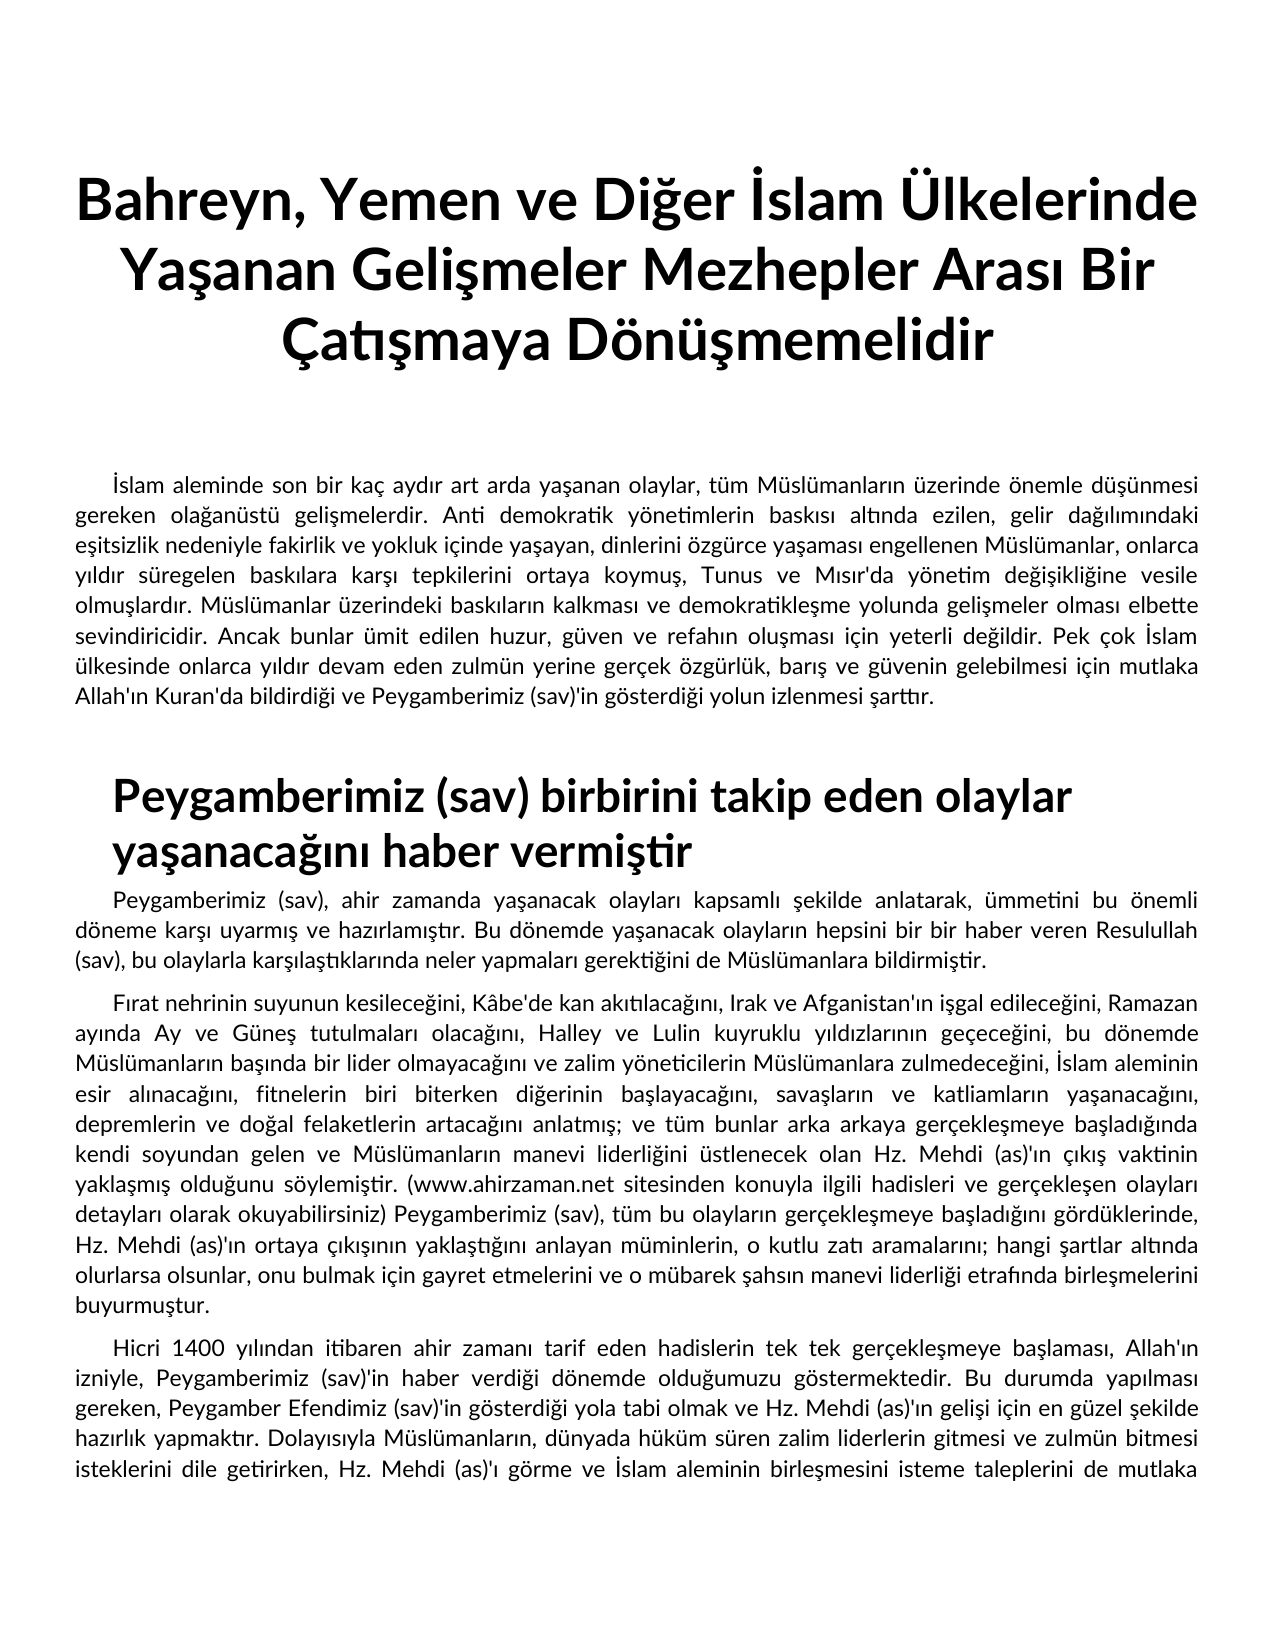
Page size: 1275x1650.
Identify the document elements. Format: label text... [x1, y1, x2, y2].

subtitle Peygamberimiz (sav) birbirini takip eden olaylar yaşanacağını haber vermiştir [112, 767, 1200, 877]
text İslam aleminde son bir kaç aydır art arda yaşanan olaylar, tüm Müslümanların üzerinde önemle düşünmesi gereken olağanüstü gelişmelerdir. Anti demokratik yönetimlerin baskısı altında ezilen, gelir dağılımındaki eşitsizlik nedeniyle fakirlik ve yokluk içinde yaşayan, dinlerini özgürce yaşaması engellenen Müslümanlar, onlarca yıldır süregelen baskılara karşı tepkilerini ortaya koymuş, Tunus ve Mısır'da yönetim değişikliğine vesile olmuşlardır. Müslümanlar üzerindeki baskıların kalkması ve demokratikleşme yolunda gelişmeler olması elbette sevindiricidir. Ancak bunlar ümit edilen huzur, güven ve refahın oluşması için yeterli değildir. Pek çok İslam ülkesinde onlarca yıldır devam eden zulmün yerine gerçek özgürlük, barış ve güvenin gelebilmesi için mutlaka Allah'ın Kuran'da bildirdiği ve Peygamberimiz (sav)'in gösterdiği yolun izlenmesi şarttır. [75, 470, 1200, 709]
subtitle Bahreyn, Yemen ve Diğer İslam Ülkelerinde Yaşanan Gelişmeler Mezhepler Arası Bir Çatışmaya Dönüşmemelidir [75, 162, 1200, 372]
text Hicri 1400 yılından itibaren ahir zamanı tarif eden hadislerin tek tek gerçekleşmeye başlaması, Allah'ın izniyle, Peygamberimiz (sav)'in haber verdiği dönemde olduğumuzu göstermektedir. Bu durumda yapılması gereken, Peygamber Efendimiz (sav)'in gösterdiği yola tabi olmak ve Hz. Mehdi (as)'ın gelişi için en güzel şekilde hazırlık yapmaktır. Dolayısıyla Müslümanların, dünyada hüküm süren zalim liderlerin gitmesi ve zulmün bitmesi isteklerini dile getirirken, Hz. Mehdi (as)'ı görme ve İslam aleminin birleşmesini isteme taleplerini de mutlaka [75, 1333, 1200, 1482]
text Fırat nehrinin suyunun kesileceğini, Kâbe'de kan akıtılacağını, Irak ve Afganistan'ın işgal edileceğini, Ramazan ayında Ay ve Güneş tutulmaları olacağını, Halley ve Lulin kuyruklu yıldızlarının geçeceğini, bu dönemde Müslümanların başında bir lider olmayacağını ve zalim yöneticilerin Müslümanlara zulmedeceğini, İslam aleminin esir alınacağını, fitnelerin biri biterken diğerinin başlayacağını, savaşların ve katliamların yaşanacağını, depremlerin ve doğal felaketlerin artacağını anlatmış; ve tüm bunlar arka arkaya gerçekleşmeye başladığında kendi soyundan gelen ve Müslümanların manevi liderliğini üstlenecek olan Hz. Mehdi (as)'ın çıkış vaktinin yaklaşmış olduğunu söylemiştir. (www.ahirzaman.net sitesinden konuyla ilgili hadisleri ve gerçekleşen olayları detayları olarak okuyabilirsiniz) Peygamberimiz (sav), tüm bu olayların gerçekleşmeye başladığını gördüklerinde, Hz. Mehdi (as)'ın ortaya çıkışının yaklaştığını anlayan müminlerin, o kutlu zatı aramalarını; hangi şartlar altında olurlarsa olsunlar, onu bulmak için gayret etmelerini ve o mübarek şahsın manevi liderliği etrafında birleşmelerini buyurmuştur. [75, 989, 1200, 1318]
text Peygamberimiz (sav), ahir zamanda yaşanacak olayları kapsamlı şekilde anlatarak, ümmetini bu önemli döneme karşı uyarmış ve hazırlamıştır. Bu dönemde yaşanacak olayların hepsini bir bir haber veren Resulullah (sav), bu olaylarla karşılaştıklarında neler yapmaları gerektiğini de Müslümanlara bildirmiştir. [75, 886, 1200, 973]
